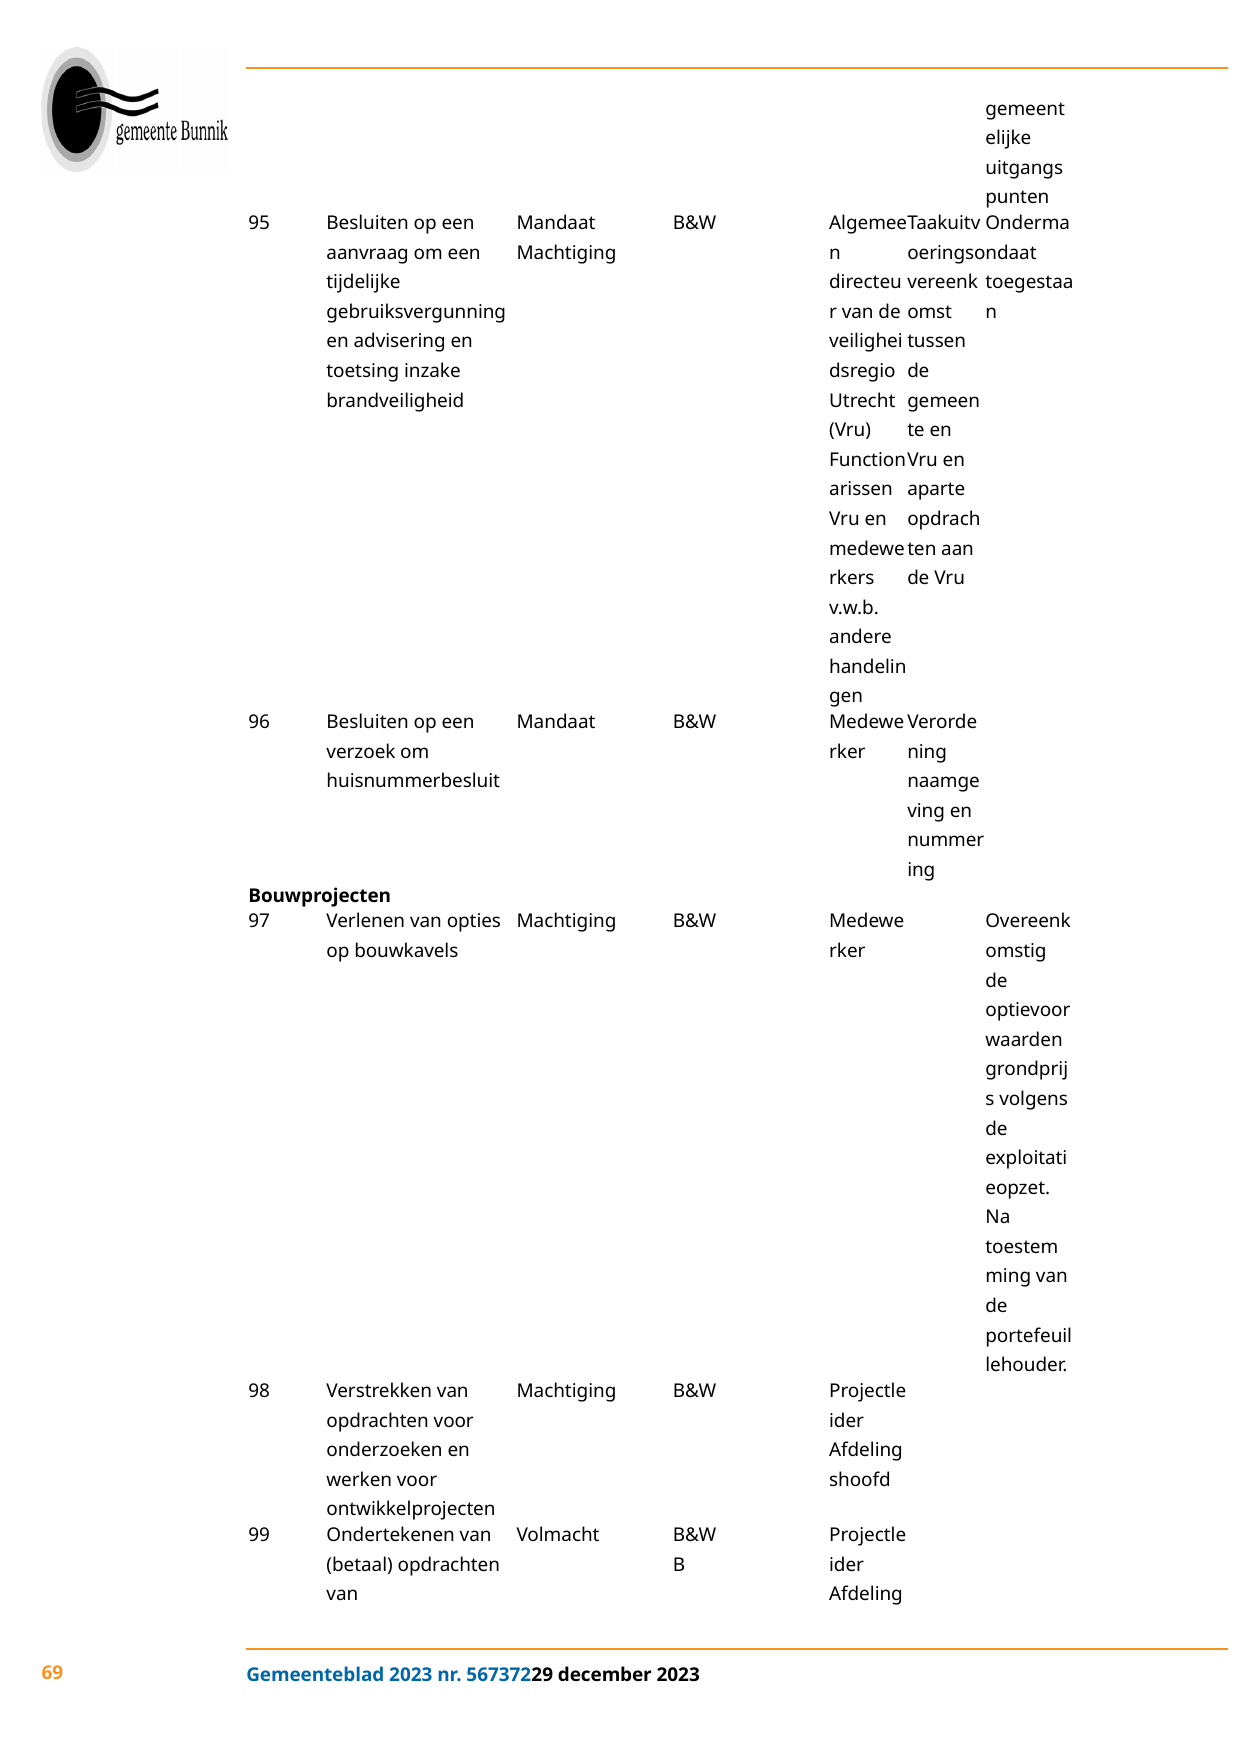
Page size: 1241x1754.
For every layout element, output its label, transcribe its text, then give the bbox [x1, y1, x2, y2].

table_cell [829, 95, 907, 209]
table_cell Medewerker [829, 908, 907, 1377]
table_cell Medewerker [829, 708, 907, 882]
table_cell Algemeen directeur van de veiligheidsregio Utrecht (Vru) Functionarissen Vru en medewerkers v.w.b. andere handelingen [829, 209, 907, 708]
table_cell B&W [673, 209, 829, 708]
table_cell [673, 95, 829, 209]
table_cell [829, 882, 907, 908]
table_cell B&W [673, 908, 829, 1377]
table_cell [907, 882, 985, 908]
table_cell Verstrekken van opdrachten voor onderzoeken en werken voor ontwikkelprojecten [326, 1377, 516, 1521]
table_cell Taakuitvoeringsovereenkomst tussen de gemeente en Vru en aparte opdrachten aan de Vru [907, 209, 985, 708]
table_cell [907, 95, 985, 209]
table_cell [985, 1521, 1073, 1606]
table_cell B&W [673, 708, 829, 882]
table_cell Machtiging [516, 908, 673, 1377]
table_cell [985, 1377, 1073, 1521]
table_cell Projectleider Afdeling [829, 1521, 907, 1606]
picture [41, 47, 231, 172]
table_cell Volmacht [516, 1521, 673, 1606]
table_cell [907, 1377, 985, 1521]
table_cell 98 [248, 1377, 326, 1521]
table_cell [985, 708, 1073, 882]
table_cell [907, 1521, 985, 1606]
table_cell [907, 908, 985, 1377]
table_cell [985, 882, 1073, 908]
table_cell [673, 882, 829, 908]
table_cell Bouwprojecten [248, 882, 516, 908]
table_cell [326, 95, 516, 209]
table_cell 99 [248, 1521, 326, 1606]
table_cell Ondermandaat toegestaan [985, 209, 1073, 708]
table_cell Projectleider Afdelingshoofd [829, 1377, 907, 1521]
table_cell Verlenen van opties op bouwkavels [326, 908, 516, 1377]
table_cell [516, 882, 673, 908]
table_cell Mandaat Machtiging [516, 209, 673, 708]
table_cell B&W [673, 1377, 829, 1521]
table_cell 95 [248, 209, 326, 708]
table_cell [248, 95, 326, 209]
table_cell Ondertekenen van (betaal) opdrachten van [326, 1521, 516, 1606]
table_cell Mandaat [516, 708, 673, 882]
table_cell Verordening naamgeving en nummering [907, 708, 985, 882]
table_cell Besluiten op een aanvraag om een tijdelijke gebruiksvergunning en advisering en toetsing inzake brandveiligheid [326, 209, 516, 708]
table_cell Overeenkomstig de optievoorwaarden grondprijs volgens de exploitatieopzet. Na toestemming van de portefeuillehouder. [985, 908, 1073, 1377]
table_cell 96 [248, 708, 326, 882]
table_cell Machtiging [516, 1377, 673, 1521]
table_cell gemeentelijke uitgangspunten [985, 95, 1073, 209]
table_cell [516, 95, 673, 209]
table_cell B&W B [673, 1521, 829, 1606]
table_cell Besluiten op een verzoek om huisnummerbesluit [326, 708, 516, 882]
table_cell 97 [248, 908, 326, 1377]
